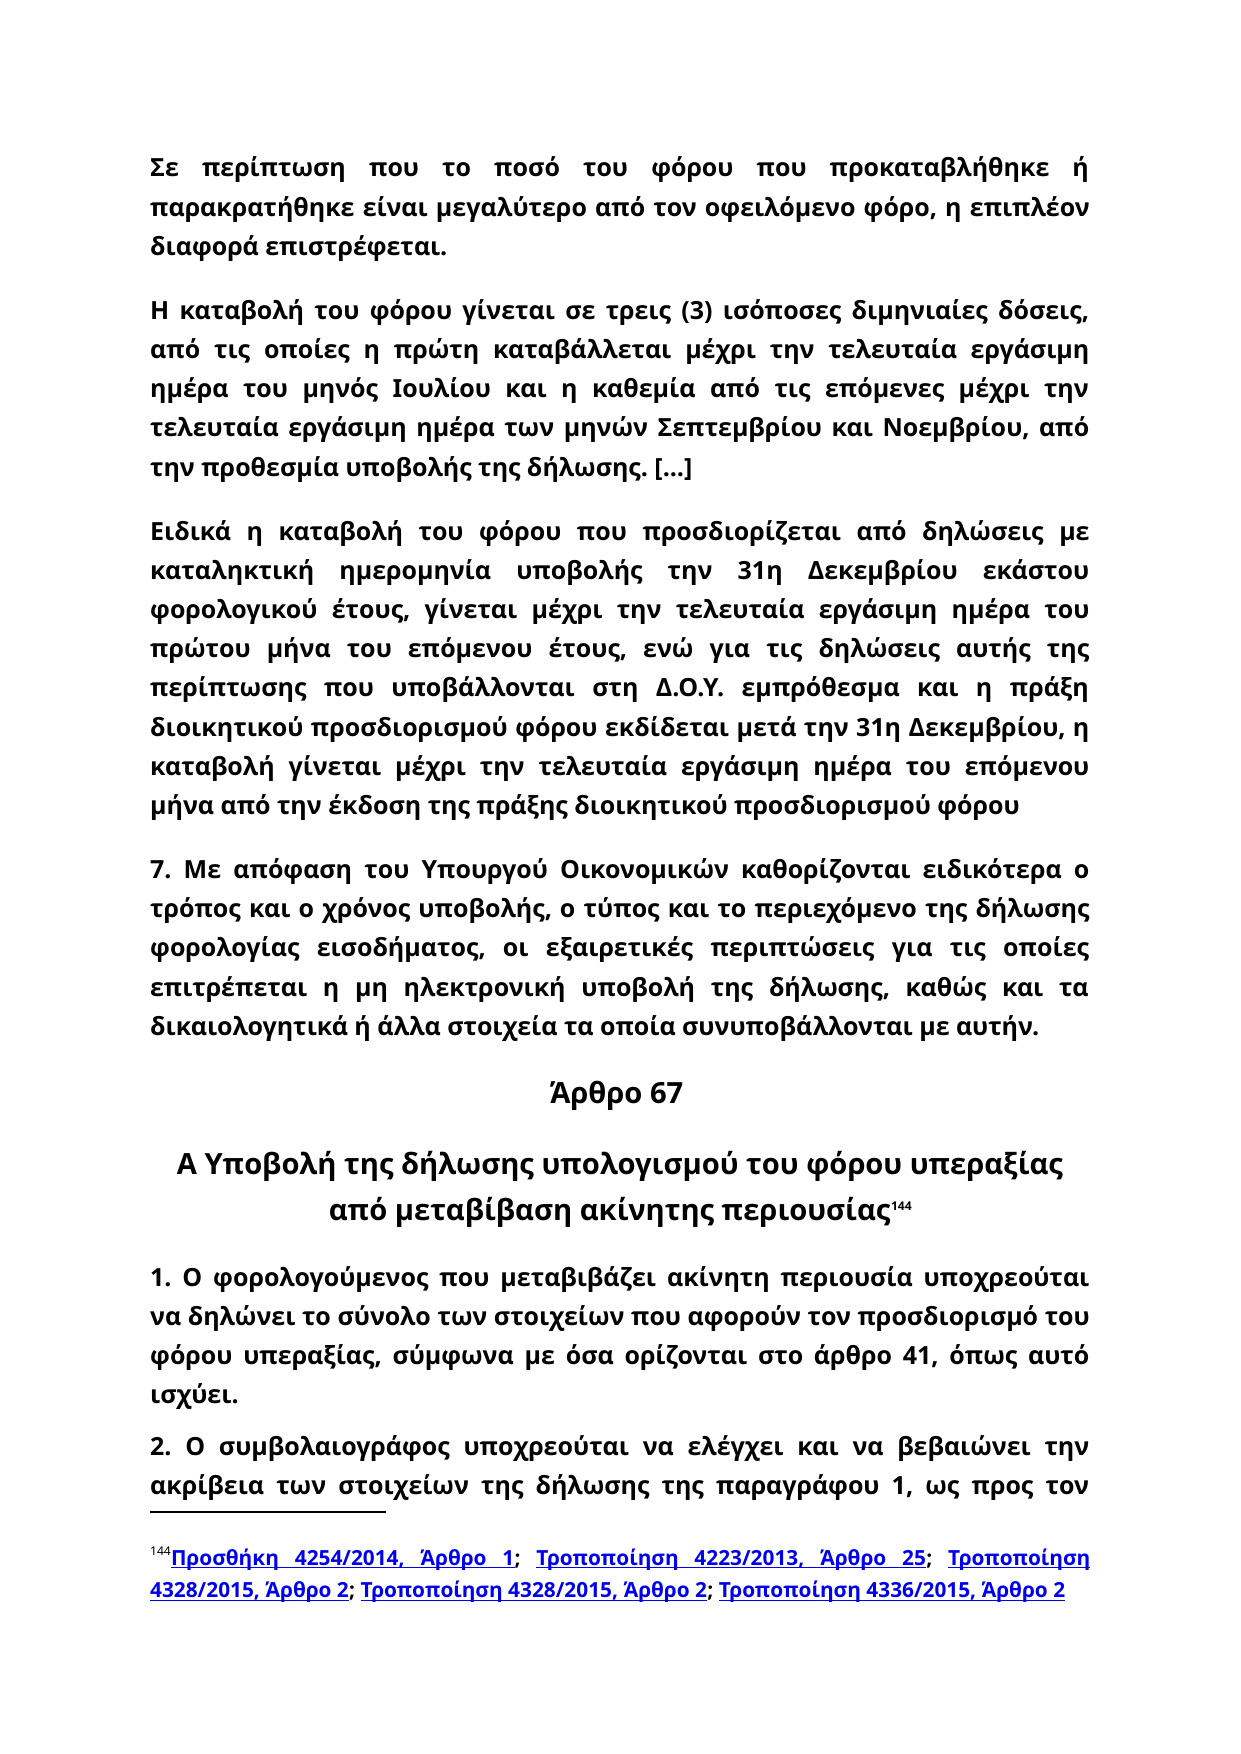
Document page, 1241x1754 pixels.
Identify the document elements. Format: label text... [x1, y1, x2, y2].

text Σε περίπτωση που το ποσό του φόρου που προκαταβλήθηκε ή παρακρατήθηκε είναι μεγαλύτερο από τον οφειλόμενο φόρο, η επιπλέον διαφορά επιστρέφεται. [150, 150, 1090, 262]
text 2. Ο συμβολαιογράφος υποχρεούται να ελέγχει και να βεβαιώνει την ακρίβεια των στοιχείων της δήλωσης της παραγράφου 1, ως προς τον [150, 1428, 1090, 1502]
text Προσθήκη 4254/2014, Άρθρο 1; Τροποποίηση 4223/2013, Άρθρο 25; Τροποποίηση 4328/2015, Άρθρο 2; Τροποποίηση 4328/2015, Άρθρο 2; Τροποποίηση 4336/2015, Άρθρο 2 [150, 1543, 1090, 1604]
subtitle Άρθρο 67 [150, 1072, 1090, 1112]
text Ειδικά η καταβολή του φόρου που προσδιορίζεται από δηλώσεις με καταληκτική ημερομηνία υποβολής την 31η Δεκεμβρίου εκάστου φορολογικού έτους, γίνεται μέχρι την τελευταία εργάσιμη ημέρα του πρώτου μήνα του επόμενου έτους, ενώ για τις δηλώσεις αυτής της περίπτωσης που υποβάλλονται στη Δ.Ο.Υ. εμπρόθεσμα και η πράξη διοικητικού προσδιορισμού φόρου εκδίδεται μετά την 31η Δεκεμβρίου, η καταβολή γίνεται μέχρι την τελευταία εργάσιμη ημέρα του επόμενου μήνα από την έκδοση της πράξης διοικητικού προσδιορισμού φόρου [150, 513, 1090, 822]
subtitle Α Υποβολή της δήλωσης υπολογισμού του φόρου υπεραξίας από μεταβίβαση ακίνητης περιουσίας [150, 1143, 1090, 1228]
text 7. Με απόφαση του Υπουργού Οικονομικών καθορίζονται ειδικότερα ο τρόπος και ο χρόνος υποβολής, ο τύπος και το περιεχόμενο της δήλωσης φορολογίας εισοδήματος, οι εξαιρετικές περιπτώσεις για τις οποίες επιτρέπεται η μη ηλεκτρονική υποβολή της δήλωσης, καθώς και τα δικαιολογητικά ή άλλα στοιχεία τα οποία συνυποβάλλονται με αυτήν. [150, 852, 1090, 1042]
text 1. Ο φορολογούμενος που μεταβιβάζει ακίνητη περιουσία υποχρεούται να δηλώνει το σύνολο των στοιχείων που αφορούν τον προσδιορισμό του φόρου υπεραξίας, σύμφωνα με όσα ορίζονται στο άρθρο 41, όπως αυτό ισχύει. [150, 1259, 1090, 1411]
text Η καταβολή του φόρου γίνεται σε τρεις (3) ισόποσες διμηνιαίες δόσεις, από τις οποίες η πρώτη καταβάλλεται μέχρι την τελευταία εργάσιμη ημέρα του μηνός Ιουλίου και η καθεμία από τις επόμενες μέχρι την τελευταία εργάσιμη ημέρα των μηνών Σεπτεμβρίου και Νοεμβρίου, από την προθεσμία υποβολής της δήλωσης. [...] [150, 292, 1090, 483]
